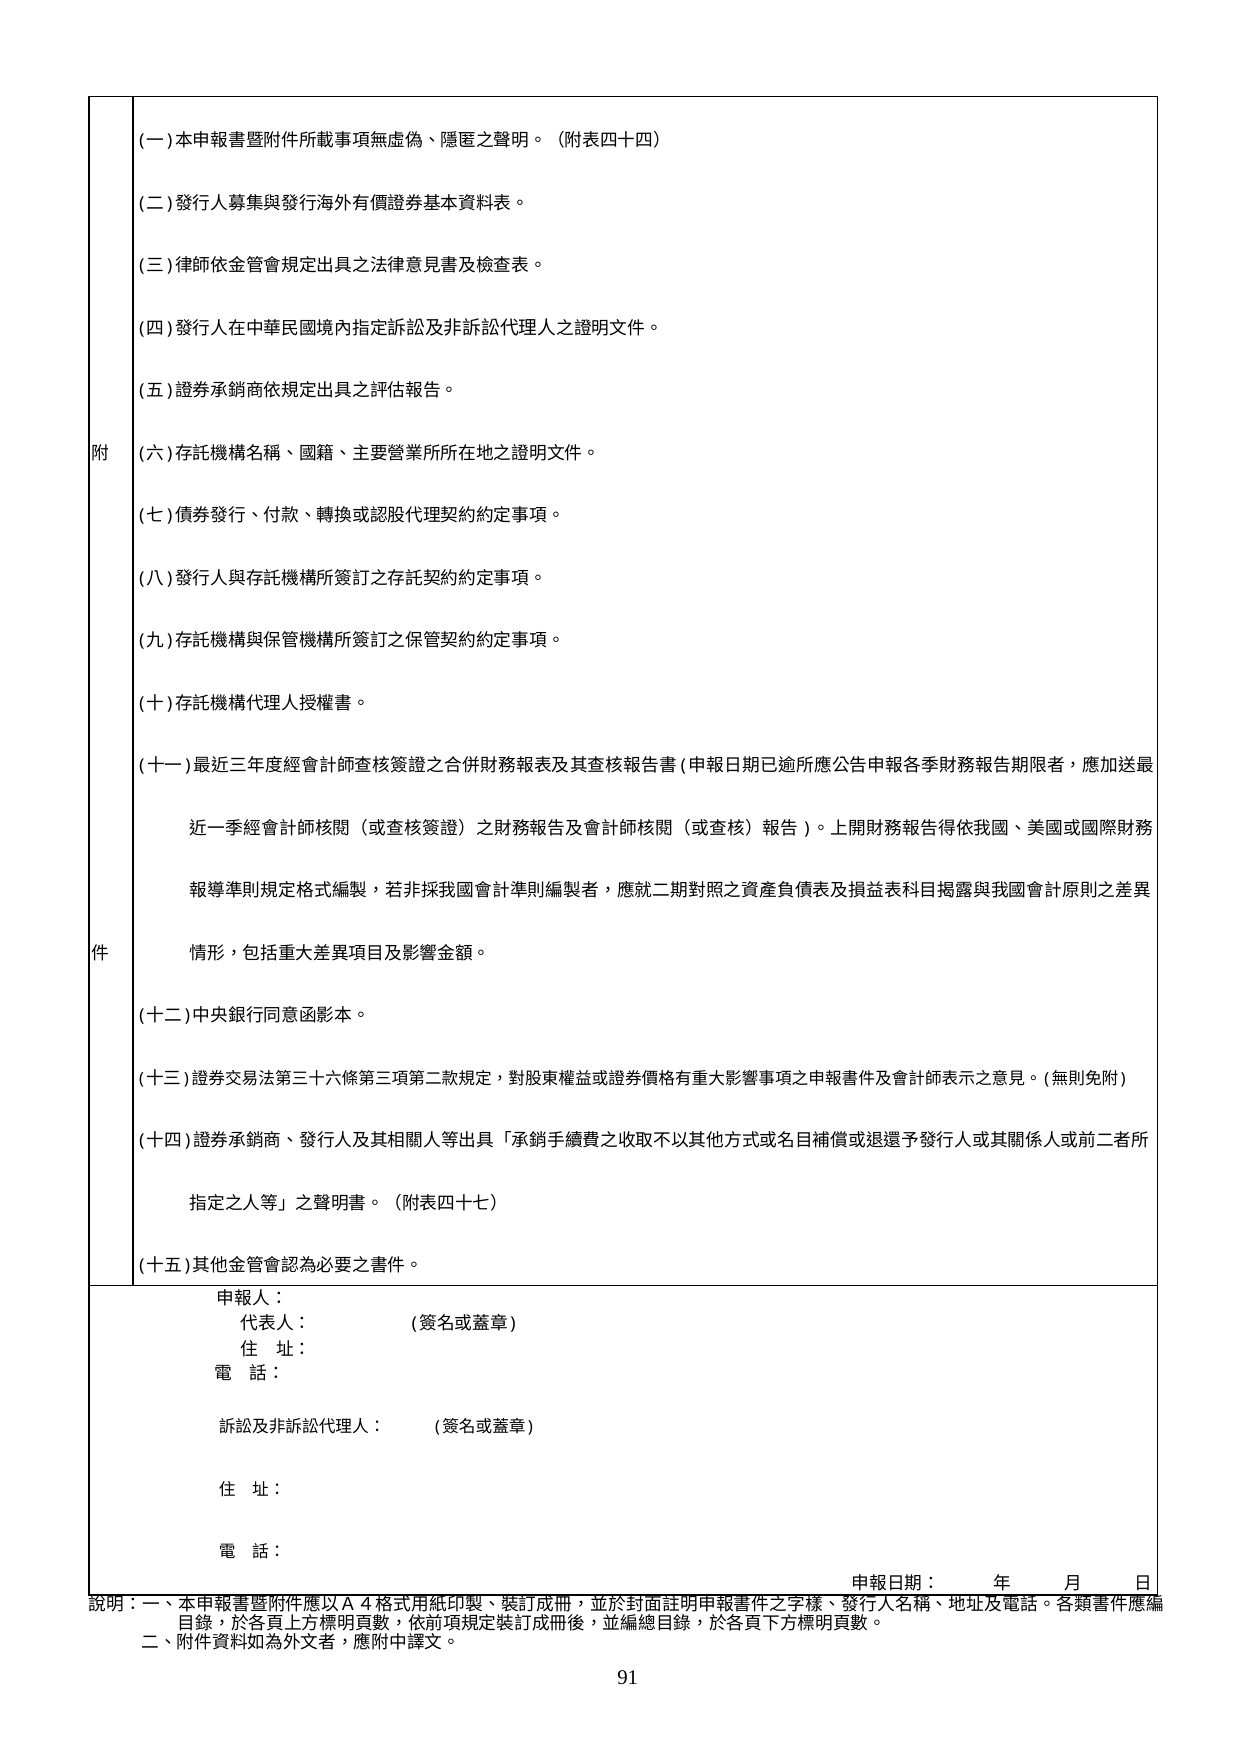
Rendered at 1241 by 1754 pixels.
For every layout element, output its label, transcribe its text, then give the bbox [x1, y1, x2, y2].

table_cell (一)本申報書暨附件所載事項無虛偽、隱匿之聲明。（附表四十四） (二)發行人募集與發行海外有價證券基本資料表。 (三)律師依金管會規定出具之法律意見書及檢查表。 (四)發行人在中華民國境內指定訴訟及非訴訟代理人之證明文件。 (五)證券承銷商依規定出具之評估報告。 (六)存託機構名稱、國籍、主要營業所所在地之證明文件。 (七)債券發行、付款、轉換或認股代理契約約定事項。 (八)發行人與存託機構所簽訂之存託契約約定事項。 (九)存託機構與保管機構所簽訂之保管契約約定事項。 (十)存託機構代理人授權書。 (十一)最近三年度經會計師查核簽證之合併財務報表及其查核報告書(申報日期已逾所應公告申報各季財務報告期限者，應加送最近一季經會計師核閱（或查核簽證）之財務報告及會計師核閱（或查核）報告)。上開財務報告得依我國、美國或國際財務報導準則規定格式編製，若非採我國會計準則編製者，應就二期對照之資產負債表及損益表科目揭露與我國會計原則之差異情形，包括重大差異項目及影響金額。 (十二)中央銀行同意函影本。 (十三)證券交易法第三十六條第三項第二款規定，對股東權益或證券價格有重大影響事項之申報書件及會計師表示之意見。(無則免附) (十四)證券承銷商、發行人及其相關人等出具「承銷手續費之收取不以其他方式或名目補償或退還予發行人或其關係人或前二者所指定之人等」之聲明書。（附表四十七） (十五)其他金管會認為必要之書件。 [134, 97, 1157, 1285]
table_cell 申報人： 代表人： (簽名或蓋章) 住 址： 電 話： 訴訟及非訴訟代理人： (簽名或蓋章) 住 址： 電 話： 申報日期： 年 月 日 [90, 1286, 1157, 1594]
table_cell 附 件 [90, 97, 132, 1285]
text 說明：一、本申報書暨附件應以Ａ４格式用紙印製、裝訂成冊，並於封面註明申報書件之字樣、發行人名稱、地址及電話。各類書件應編目錄，於各頁上方標明頁數，依前項規定裝訂成冊後，並編總目錄，於各頁下方標明頁數。 [89, 1596, 1166, 1633]
text 二、附件資料如為外文者，應附中譯文。 [141, 1633, 1166, 1652]
